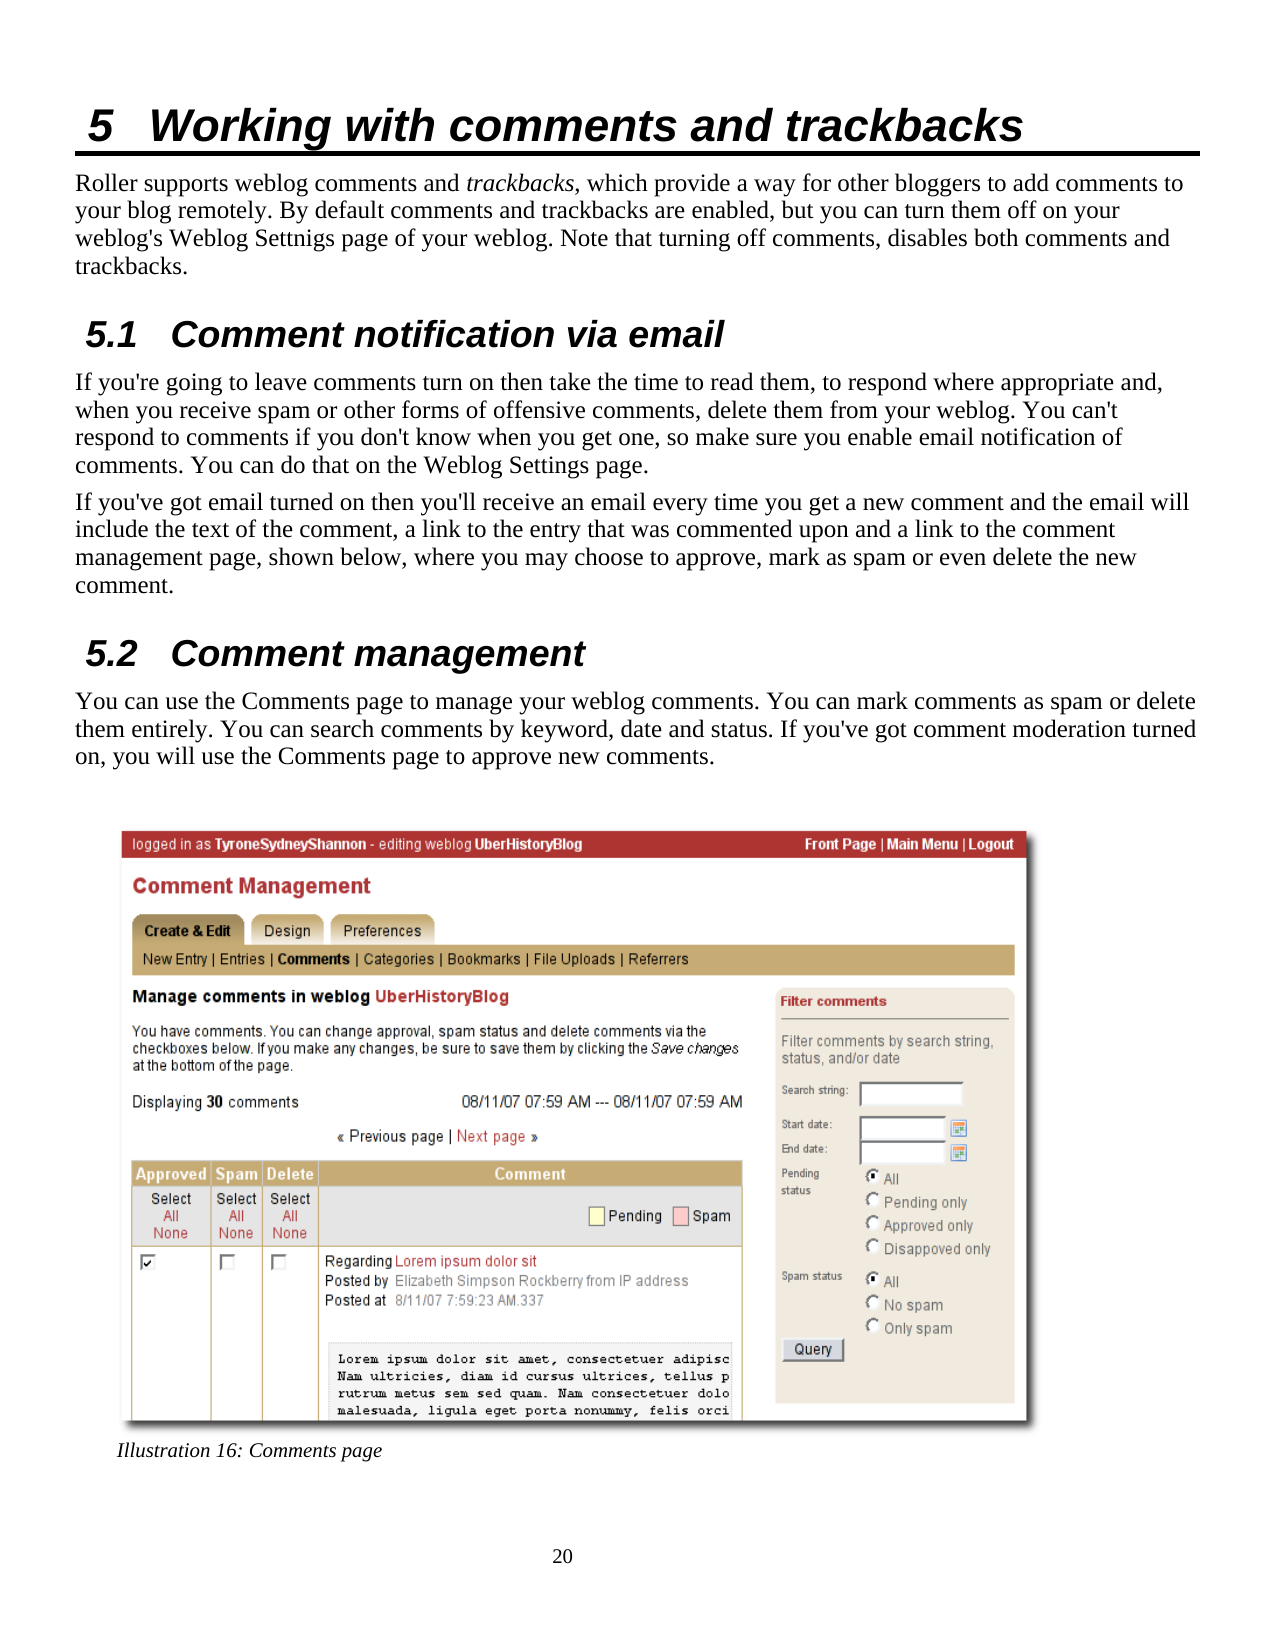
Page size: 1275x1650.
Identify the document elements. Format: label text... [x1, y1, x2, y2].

text Roller supports weblog comments and trackbacks, which provide a way for other bloggers to add comments to your blog remotely. By default comments and trackbacks are enabled, but you can turn them off on your weblog's Weblog Settnigs page of your weblog. Note that turning off comments, disables both comments and trackbacks. [75, 169, 1200, 280]
text If you've got email turned on then you'll receive an email every time you get a new comment and the email will include the text of the comment, a link to the entry that was commented upon and a link to the comment management page, shown below, where you may choose to approve, mark as spam or even delete the new comment. [75, 488, 1200, 599]
picture [116, 825, 1043, 1439]
subtitle Working with comments and trackbacks [75, 100, 1200, 151]
subtitle Comment management [75, 633, 1200, 674]
text You can use the Comments page to manage your weblog comments. You can mark comments as spam or delete them entirely. You can search comments by keyword, date and status. If you've got comment moderation turned on, you will use the Comments page to approve new comments. [75, 687, 1200, 770]
text Illustration 16: Comments page [117, 1439, 1043, 1462]
text If you're going to leave comments turn on then take the time to read them, to respond where appropriate and, when you receive spam or other forms of offensive comments, delete them from your weblog. You can't respond to comments if you don't know when you get one, so make sure you enable email notification of comments. You can do that on the Weblog Settings page. [75, 368, 1200, 479]
subtitle Comment notification via email [75, 314, 1200, 356]
